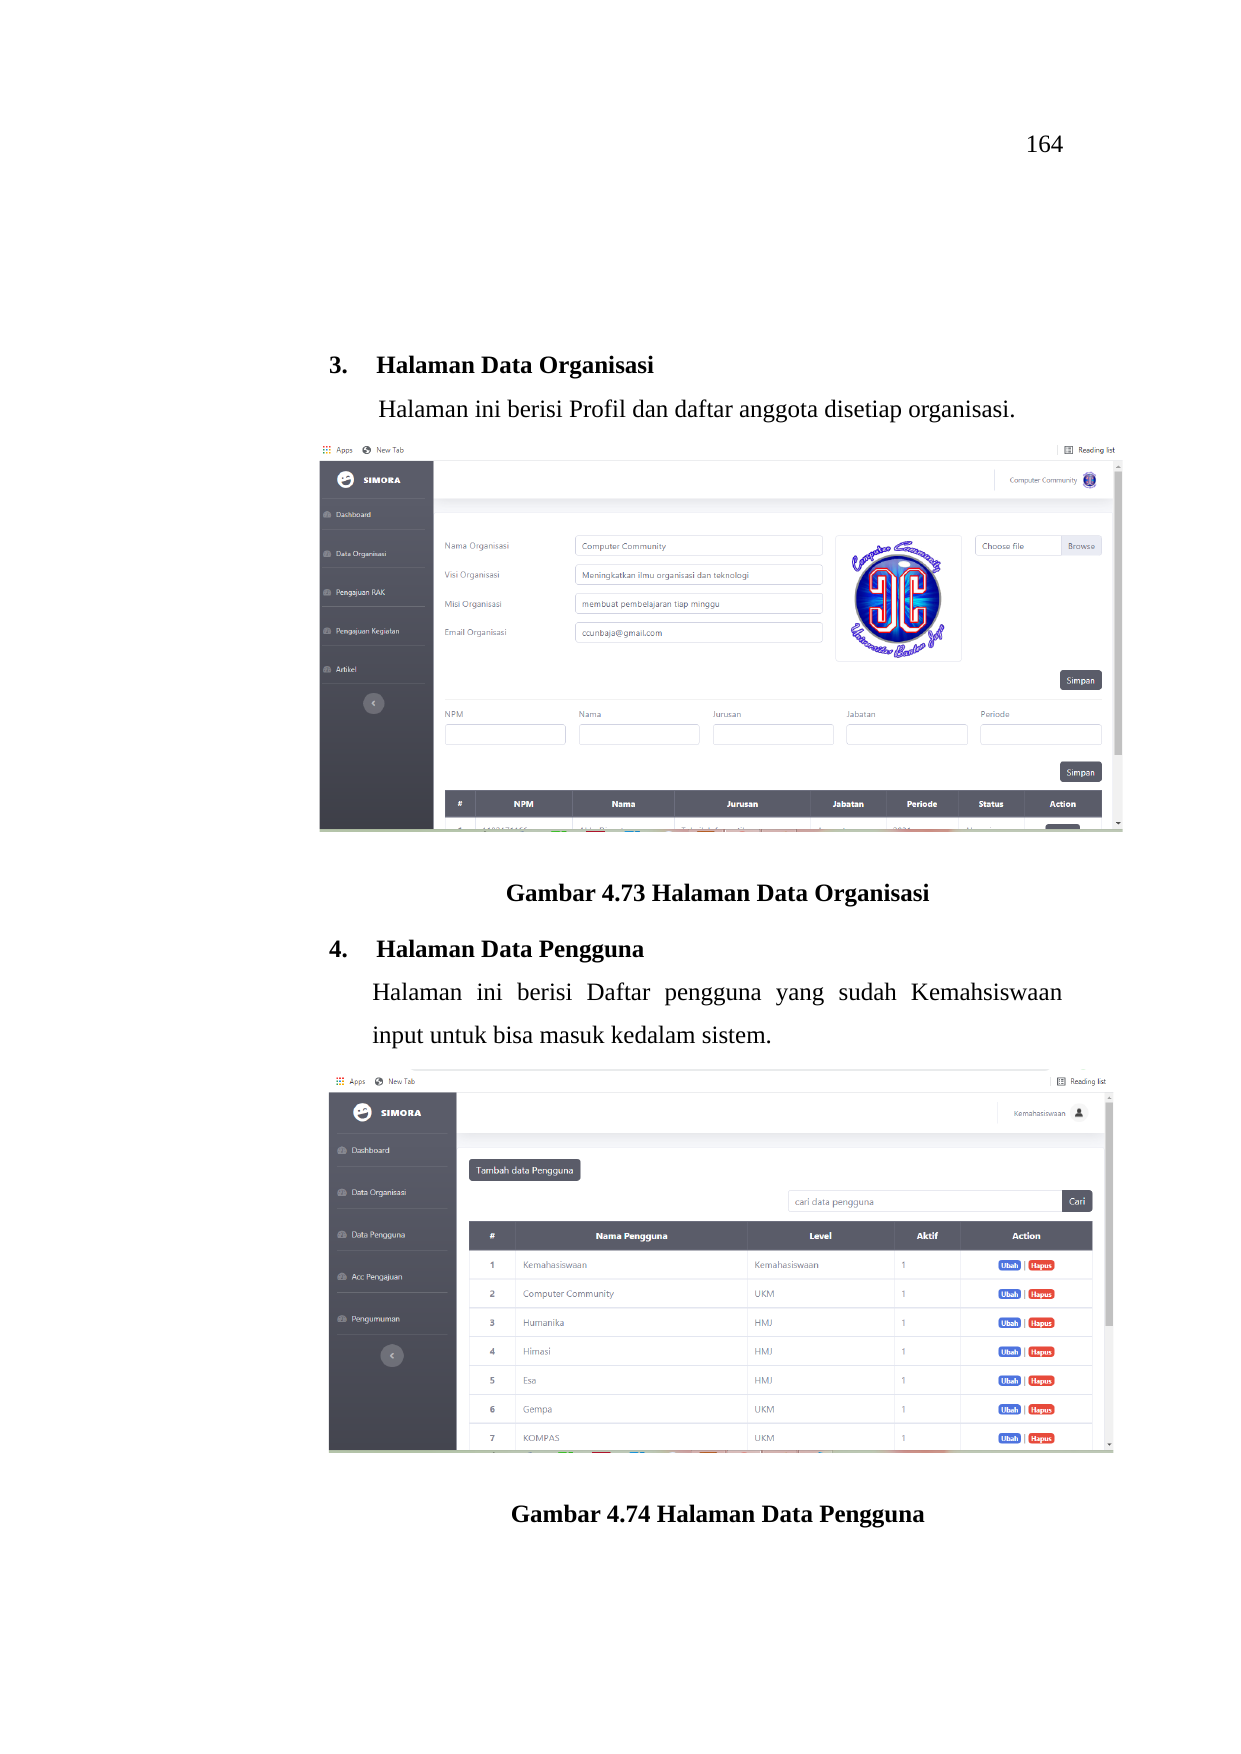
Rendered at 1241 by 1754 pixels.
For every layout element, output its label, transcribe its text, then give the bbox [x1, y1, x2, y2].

table_header [380, 437, 1062, 442]
table_header [380, 1453, 1062, 1487]
list Gambar 4.73 Halaman Data Organisasi [372, 878, 1063, 907]
list Gambar 4.74 Halaman Data Pengguna [372, 1499, 1063, 1528]
list Halaman Data Pengguna [317, 934, 1063, 963]
picture [328, 1069, 1114, 1453]
list Halaman ini berisi Profil dan daftar anggota disetiap organisasi. [378, 394, 1063, 422]
table_header [380, 832, 1062, 866]
table_header [380, 1063, 1062, 1069]
list Halaman ini berisi Daftar pengguna yang sudah Kemahsiswaan input untuk bisa masuk kedalam sistem. [372, 977, 1063, 1049]
list Halaman Data Organisasi [317, 351, 1063, 379]
picture [319, 442, 1123, 832]
